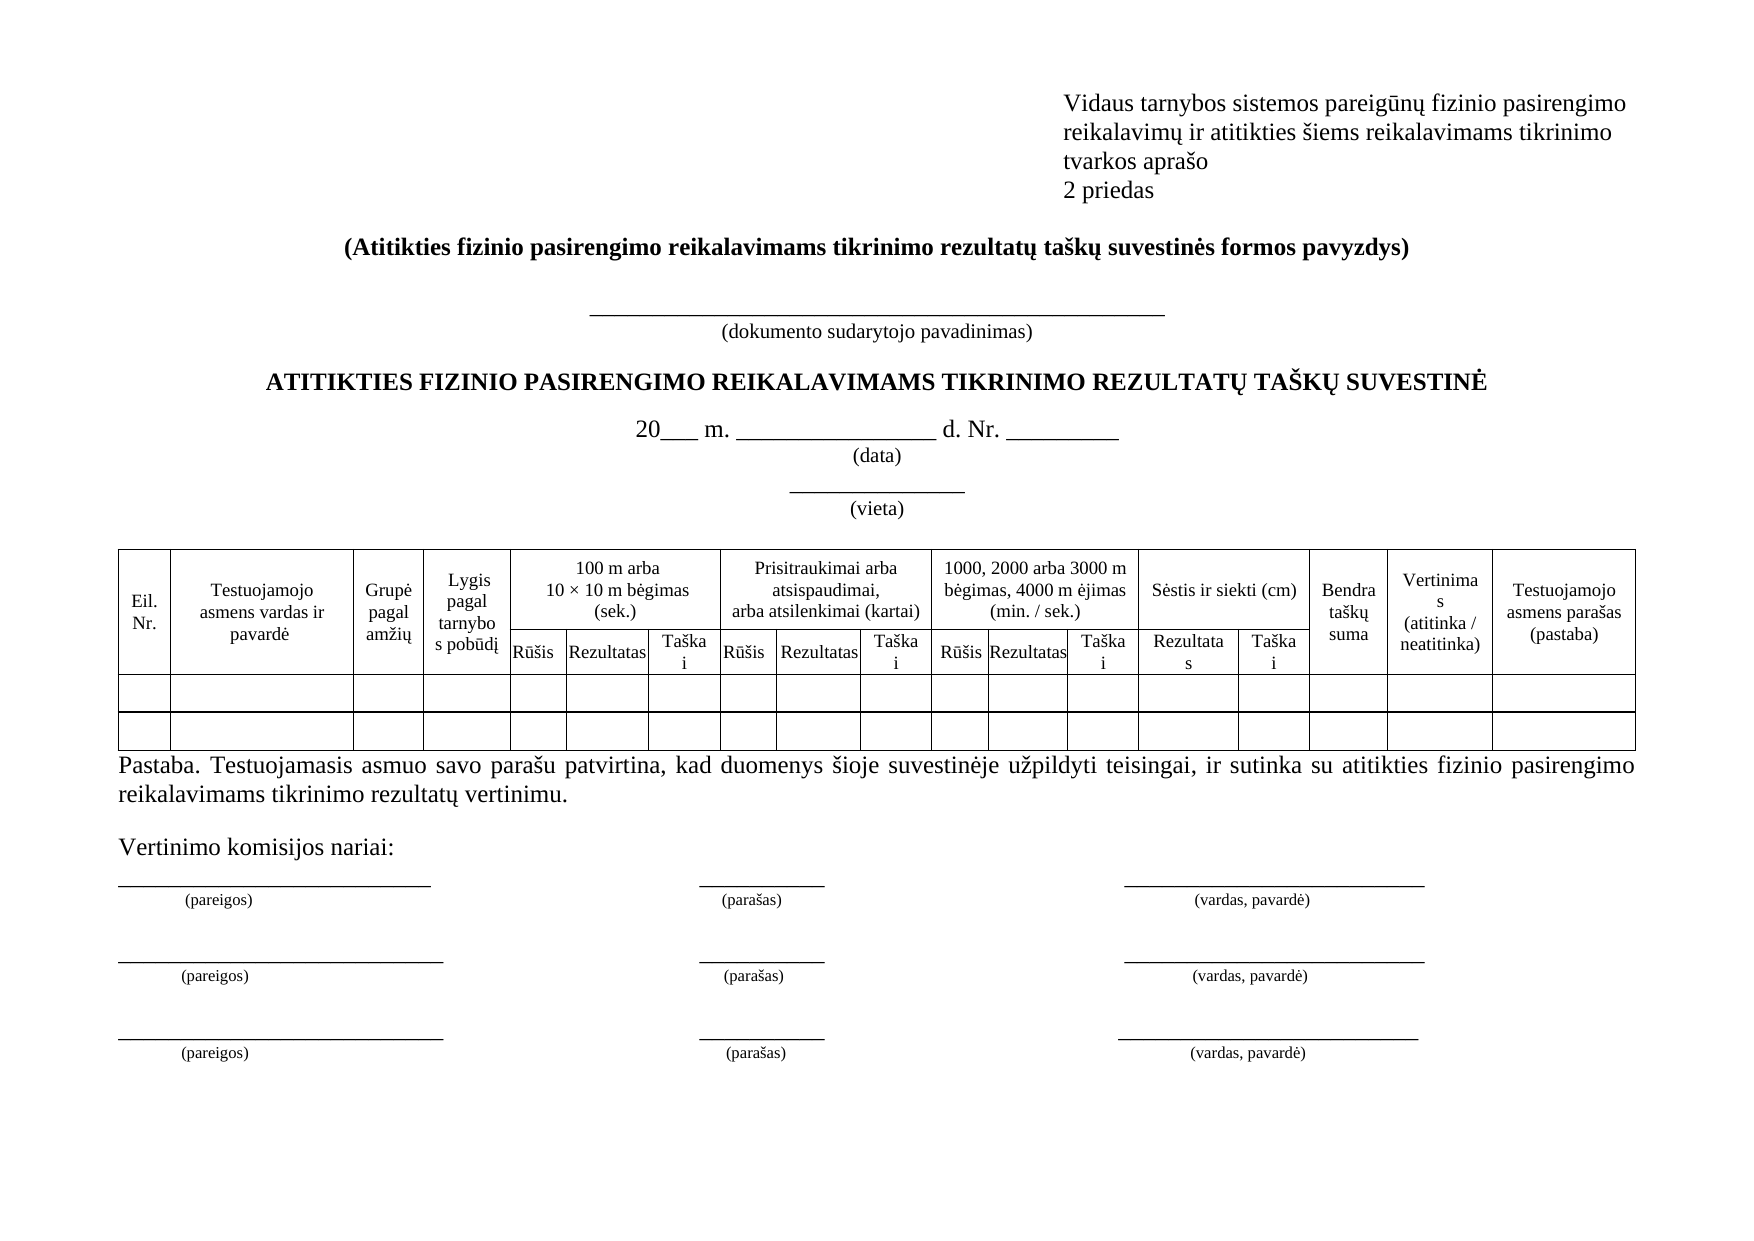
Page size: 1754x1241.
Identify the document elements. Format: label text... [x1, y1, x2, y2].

table_cell [119, 713, 170, 749]
table_cell Rezultatas [777, 630, 860, 673]
table_cell Taškai [861, 630, 931, 673]
table_cell [1239, 713, 1309, 749]
table_cell [1310, 675, 1387, 711]
table_cell [861, 713, 931, 749]
table_cell Taškai [1068, 630, 1138, 673]
table_cell [989, 675, 1067, 711]
table_header Eil. Nr. [119, 550, 170, 673]
text (pareigos) (parašas) (vardas, pavardė) [118, 1043, 1636, 1062]
table_cell [777, 675, 860, 711]
table_cell [424, 675, 510, 711]
table_header Sėstis ir siekti (cm) [1139, 550, 1309, 629]
text _________________________ __________ ________________________ [118, 861, 1636, 889]
table_header Testuojamojo asmens parašas (pastaba) [1493, 550, 1635, 673]
text __________________________ __________ ________________________ [118, 1014, 1636, 1043]
table_cell [1139, 713, 1238, 749]
table_cell [1139, 675, 1238, 711]
table_cell [1388, 713, 1492, 749]
table_cell Taškai [649, 630, 720, 673]
table_cell [424, 713, 510, 749]
table_header Vertinimas (atitinka / neatitinka) [1388, 550, 1492, 673]
table_cell Rezultatas [567, 630, 648, 673]
table_cell Taškai [1239, 630, 1309, 673]
table_cell [1388, 675, 1492, 711]
text ATITIKTIES FIZINIO PASIRENGIMO REIKALAVIMAMS TIKRINIMO REZULTATŲ TAŠKŲ SUVESTINĖ [118, 367, 1636, 395]
table_cell [511, 713, 566, 749]
text Vertinimo komisijos nariai: [118, 832, 1636, 861]
text 2 priedas [1063, 175, 1636, 203]
table_header 1000, 2000 arba 3000 m bėgimas, 4000 m ėjimas (min. / sek.) [932, 550, 1138, 629]
table_cell [171, 675, 353, 711]
table_cell Rūšis [721, 630, 776, 673]
text Vidaus tarnybos sistemos pareigūnų fizinio pasirengimo [1063, 88, 1636, 117]
table_cell [649, 675, 720, 711]
table_cell [567, 675, 648, 711]
table_cell [1239, 675, 1309, 711]
text (pareigos) (parašas) (vardas, pavardė) [118, 889, 1636, 909]
table_cell [354, 675, 423, 711]
table_cell Rūšis [511, 630, 566, 673]
text (vieta) [118, 496, 1636, 520]
table_header Bendra taškų suma [1310, 550, 1387, 673]
table_cell [511, 675, 566, 711]
table_cell [1068, 675, 1138, 711]
table_cell Rūšis [932, 630, 988, 673]
table_cell [1310, 713, 1387, 749]
table_header Testuojamojo asmens vardas ir pavardė [171, 550, 353, 673]
table_cell [1068, 713, 1138, 749]
table_cell [649, 713, 720, 749]
table_header Lygis pagal tarnybos pobūdį [424, 550, 510, 673]
text ______________ [118, 467, 1636, 496]
text 20___ m. ________________ d. Nr. _________ [118, 414, 1636, 443]
table_cell [567, 713, 648, 749]
table_cell [119, 675, 170, 711]
text reikalavimų ir atitikties šiems reikalavimams tikrinimo [1063, 117, 1636, 146]
text (pareigos) (parašas) (vardas, pavardė) [118, 966, 1636, 985]
table_header Prisitraukimai arba atsispaudimai, arba atsilenkimai (kartai) [721, 550, 931, 629]
table_header 100 m arba 10 × 10 m bėgimas (sek.) [511, 550, 720, 629]
table_cell [932, 675, 988, 711]
table_cell [777, 713, 860, 749]
text (data) [118, 443, 1636, 467]
text tvarkos aprašo [1063, 146, 1636, 175]
table_cell [989, 713, 1067, 749]
table_cell [1493, 675, 1635, 711]
text ______________________________________________ [118, 290, 1636, 318]
table_cell [932, 713, 988, 749]
table_cell [171, 713, 353, 749]
table_cell [721, 713, 776, 749]
text (Atitikties fizinio pasirengimo reikalavimams tikrinimo rezultatų taškų suvestinės formos pavyzdys) [118, 232, 1636, 261]
table_cell [861, 675, 931, 711]
table_cell Rezultatas [1139, 630, 1238, 673]
table_cell [354, 713, 423, 749]
table_cell [1493, 713, 1635, 749]
table_header Grupė pagal amžių [354, 550, 423, 673]
table_cell Rezultatas [989, 630, 1067, 673]
text Pastaba. Testuojamasis asmuo savo parašu patvirtina, kad duomenys šioje suvestinėje užpildyti teisingai, ir sutinka su atitikties fizinio pasirengimo reikalavimams tikrinimo rezultatų vertinimu. [118, 751, 1636, 808]
table_cell [721, 675, 776, 711]
text (dokumento sudarytojo pavadinimas) [118, 318, 1636, 343]
text __________________________ __________ ________________________ [118, 937, 1636, 966]
